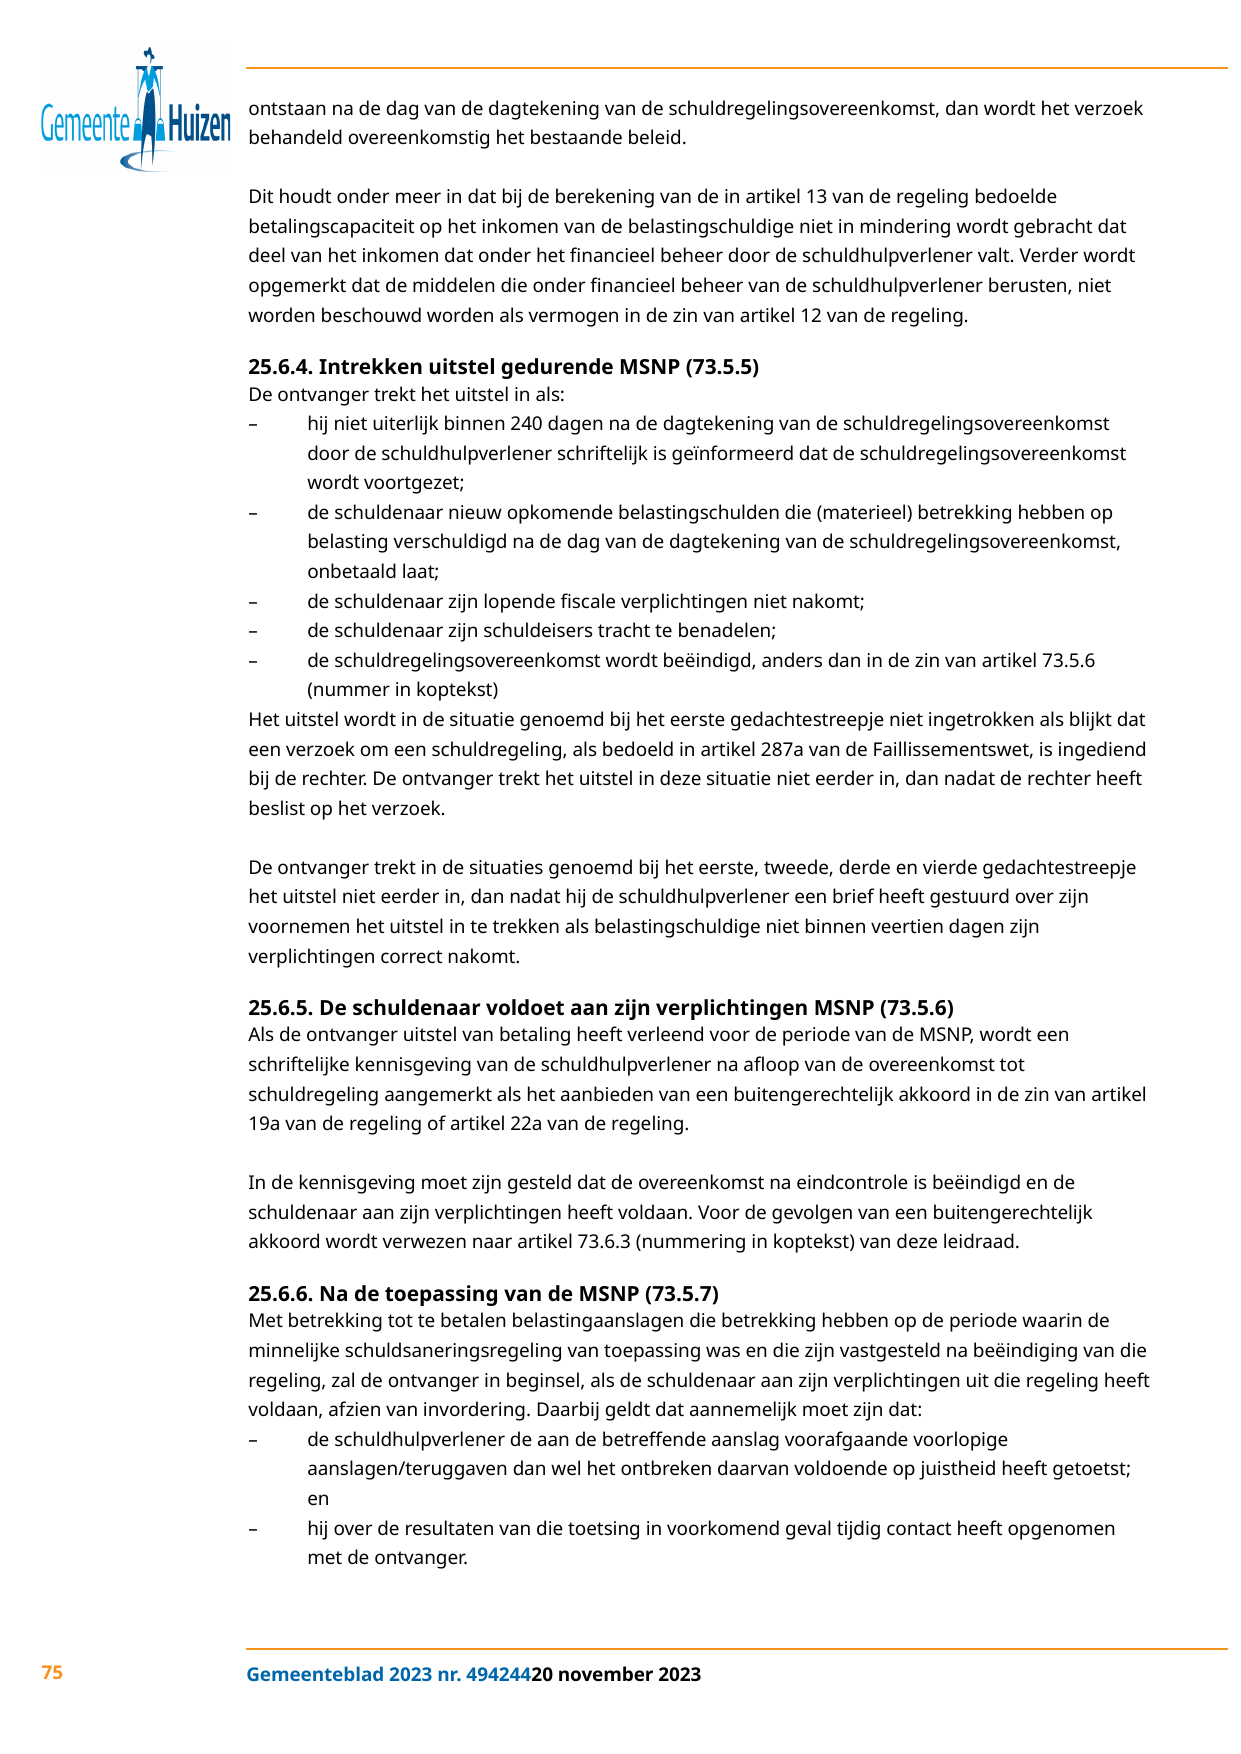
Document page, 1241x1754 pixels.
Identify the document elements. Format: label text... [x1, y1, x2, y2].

text Het uitstel wordt in de situatie genoemd bij het eerste gedachtestreepje niet ingetrokken als blijkt dat een verzoek om een schuldregeling, als bedoeld in artikel 287a van de Faillissementswet, is ingediend bij de rechter. De ontvanger trekt het uitstel in deze situatie niet eerder in, dan nadat de rechter heeft beslist op het verzoek. [248, 706, 1152, 821]
list de schuldenaar zijn lopende fiscale verplichtingen niet nakomt; [248, 588, 1152, 613]
list hij niet uiterlijk binnen 240 dagen na de dagtekening van de schuldregelingsovereenkomst door de schuldhulpverlener schriftelijk is geïnformeerd dat de schuldregelingsovereenkomst wordt voortgezet; [248, 410, 1152, 495]
list de schuldenaar nieuw opkomende belastingschulden die (materieel) betrekking hebben op belasting verschuldigd na de dag van de dagtekening van de schuldregelingsovereenkomst, onbetaald laat; [248, 499, 1152, 584]
text 25.6.6. Na de toepassing van de MSNP (73.5.7) [248, 1279, 1152, 1308]
text De ontvanger trekt het uitstel in als: [248, 381, 1152, 406]
list de schuldenaar zijn schuldeisers tracht te benadelen; [248, 617, 1152, 643]
list de schuldhulpverlener de aan de betreffende aanslag voorafgaande voorlopige aanslagen/teruggaven dan wel het ontbreken daarvan voldoende op juistheid heeft getoetst; en [248, 1426, 1152, 1511]
text Met betrekking tot te betalen belastingaanslagen die betrekking hebben op de periode waarin de minnelijke schuldsaneringsregeling van toepassing was en die zijn vastgesteld na beëindiging van die regeling, zal de ontvanger in beginsel, als de schuldenaar aan zijn verplichtingen uit die regeling heeft voldaan, afzien van invordering. Daarbij geldt dat aannemelijk moet zijn dat: [248, 1308, 1152, 1422]
text Dit houdt onder meer in dat bij de berekening van de in artikel 13 van de regeling bedoelde betalingscapaciteit op het inkomen van de belastingschuldige niet in mindering wordt gebracht dat deel van het inkomen dat onder het financieel beheer door de schuldhulpverlener valt. Verder wordt opgemerkt dat de middelen die onder financieel beheer van de schuldhulpverlener berusten, niet worden beschouwd worden als vermogen in de zin van artikel 12 van de regeling. [248, 183, 1152, 328]
text ontstaan na de dag van de dagtekening van de schuldregelingsovereenkomst, dan wordt het verzoek behandeld overeenkomstig het bestaande beleid. [248, 95, 1152, 150]
text 25.6.4. Intrekken uitstel gedurende MSNP (73.5.5) [248, 352, 1152, 381]
text Als de ontvanger uitstel van betaling heeft verleend voor de periode van de MSNP, wordt een schriftelijke kennisgeving van de schuldhulpverlener na afloop van de overeenkomst tot schuldregeling aangemerkt als het aanbieden van een buitengerechtelijk akkoord in de zin van artikel 19a van de regeling of artikel 22a van de regeling. [248, 1022, 1152, 1136]
text De ontvanger trekt in de situaties genoemd bij het eerste, tweede, derde en vierde gedachtestreepje het uitstel niet eerder in, dan nadat hij de schuldhulpverlener een brief heeft gestuurd over zijn voornemen het uitstel in te trekken als belastingschuldige niet binnen veertien dagen zijn verplichtingen correct nakomt. [248, 854, 1152, 968]
list de schuldregelingsovereenkomst wordt beëindigd, anders dan in de zin van artikel 73.5.6 (nummer in koptekst) [248, 647, 1152, 702]
text In de kennisgeving moet zijn gesteld dat de overeenkomst na eindcontrole is beëindigd en de schuldenaar aan zijn verplichtingen heeft voldaan. Voor de gevolgen van een buitengerechtelijk akkoord wordt verwezen naar artikel 73.6.3 (nummering in koptekst) van deze leidraad. [248, 1169, 1152, 1254]
text 25.6.5. De schuldenaar voldoet aan zijn verplichtingen MSNP (73.5.6) [248, 993, 1152, 1022]
list hij over de resultaten van die toetsing in voorkomend geval tijdig contact heeft opgenomen met de ontvanger. [248, 1515, 1152, 1570]
picture [41, 47, 231, 172]
